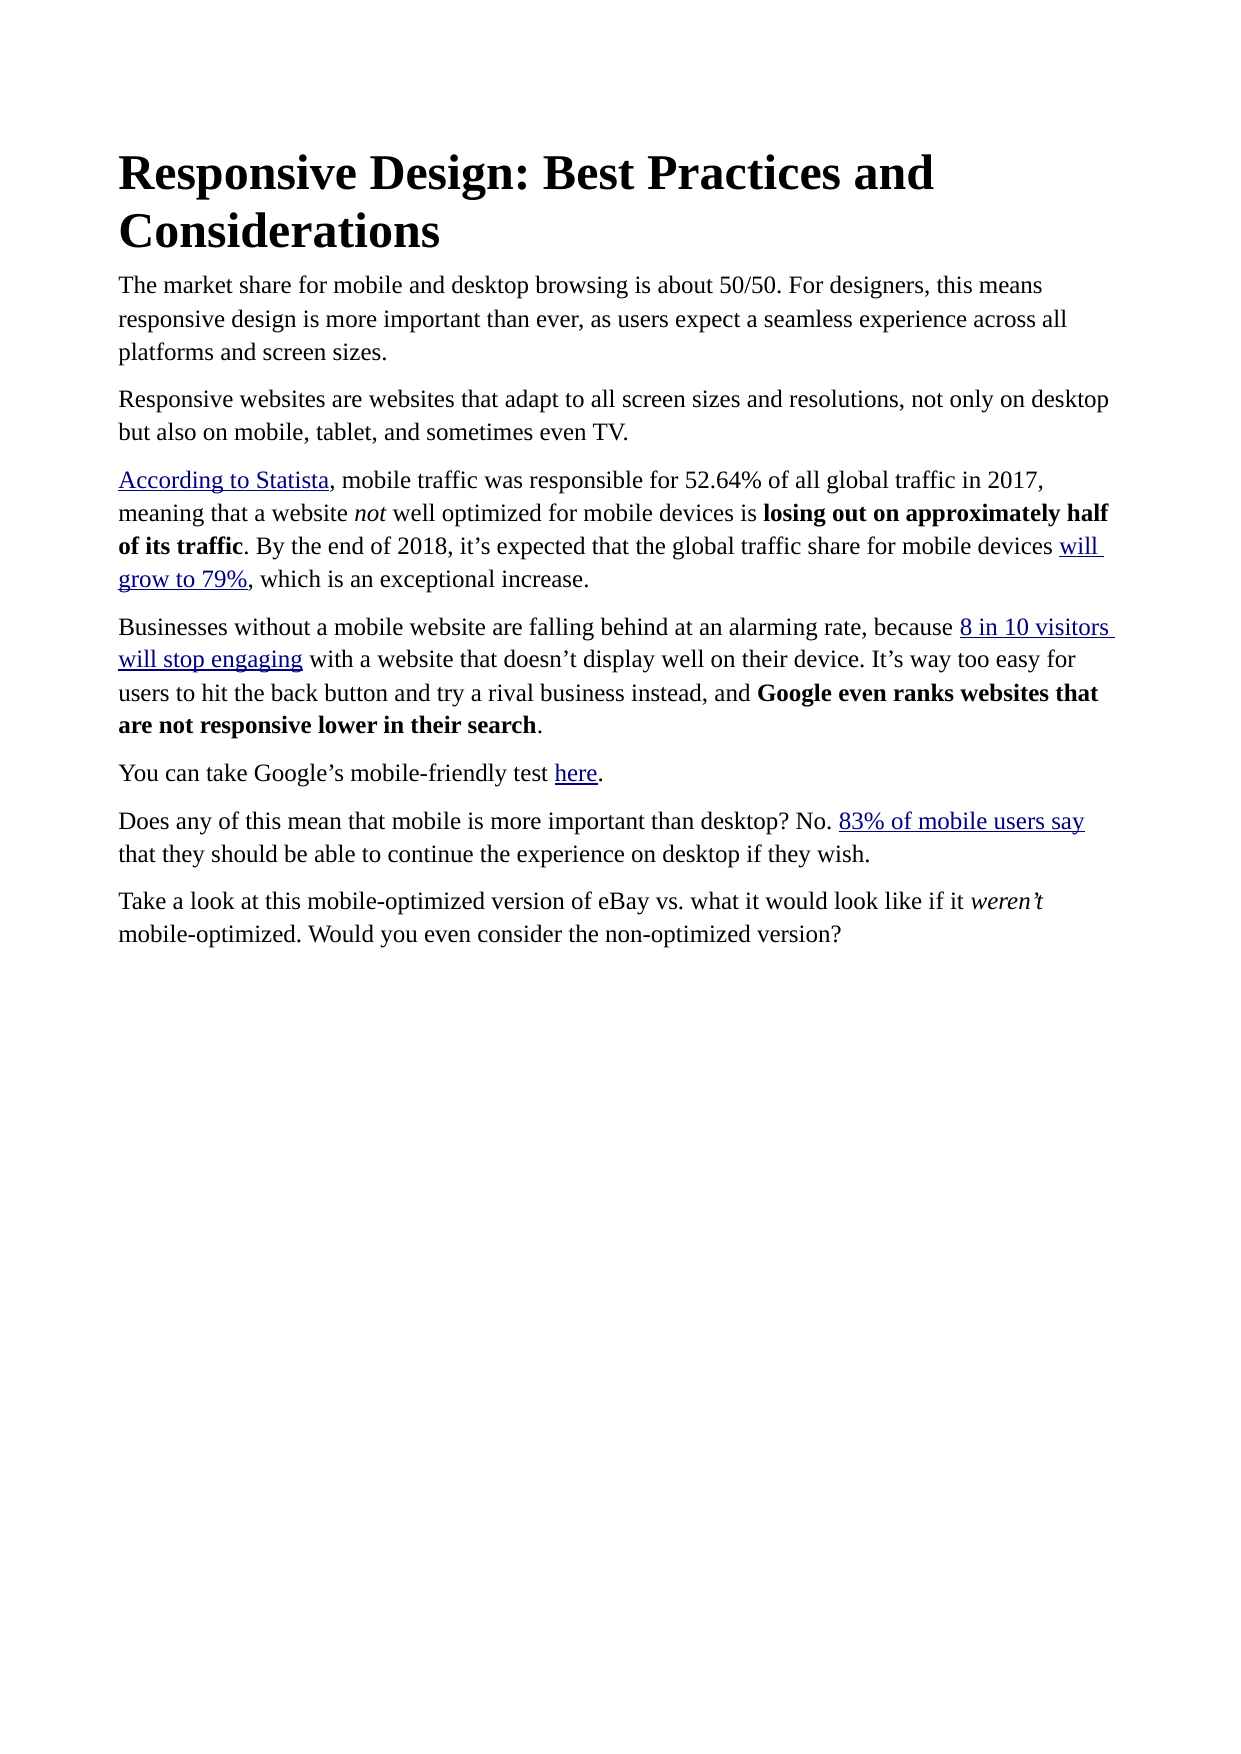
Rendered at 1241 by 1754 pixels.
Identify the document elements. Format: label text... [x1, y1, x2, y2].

text Businesses without a mobile website are falling behind at an alarming rate, because 8 in 10 visitors will stop engaging with a website that doesn’t display well on their device. It’s way too easy for users to hit the back button and try a rival business instead, and Google even ranks websites that are not responsive lower in their search. [118, 612, 1122, 739]
text Take a look at this mobile-optimized version of eBay vs. what it would look like if it weren’t mobile-optimized. Would you even consider the non-optimized version? [118, 886, 1122, 948]
text Responsive websites are websites that adapt to all screen sizes and resolutions, not only on desktop but also on mobile, tablet, and sometimes even TV. [118, 384, 1122, 446]
subtitle Responsive Design: Best Practices and Considerations [118, 143, 1122, 258]
text The market share for mobile and desktop browsing is about 50/50. For designers, this means responsive design is more important than ever, as users expect a seamless experience across all platforms and screen sizes. [118, 271, 1122, 365]
text You can take Google’s mobile-friendly test here. [118, 758, 1122, 787]
text According to Statista, mobile traffic was responsible for 52.64% of all global traffic in 2017, meaning that a website not well optimized for mobile devices is losing out on approximately half of its traffic. By the end of 2018, it’s expected that the global traffic share for mobile devices will grow to 79%, which is an exceptional increase. [118, 465, 1122, 593]
text Does any of this mean that mobile is more important than desktop? No. 83% of mobile users say that they should be able to continue the experience on desktop if they wish. [118, 806, 1122, 868]
